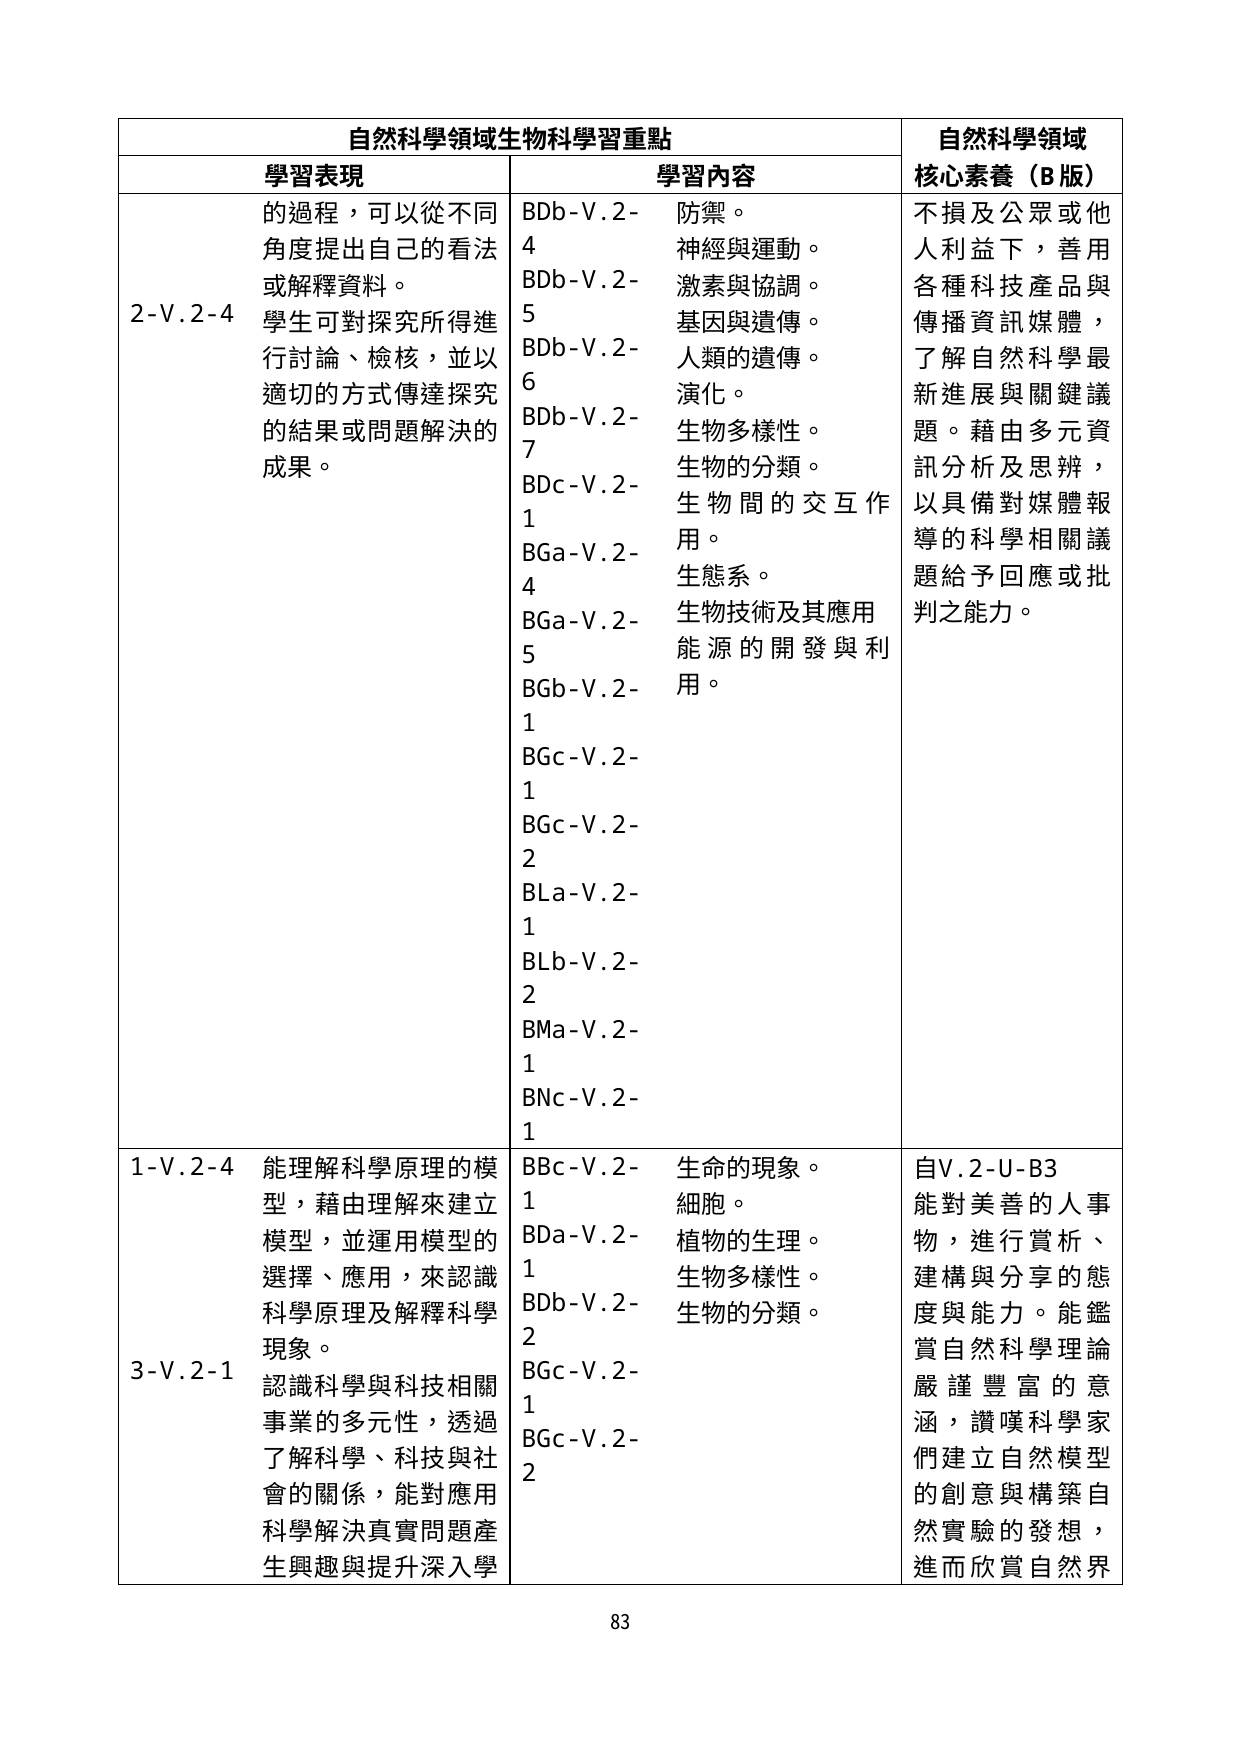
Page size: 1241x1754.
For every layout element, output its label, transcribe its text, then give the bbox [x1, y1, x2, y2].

table_cell BDb-V.2-4 BDb-V.2-5 BDb-V.2-6 BDb-V.2-7 BDc-V.2-1 BGa-V.2-4 BGa-V.2-5 BGb-V.2-1 BGc-V.2-1 BGc-V.2-2 BLa-V.2-1 BLb-V.2-2 BMa-V.2-1 BNc-V.2-1 [511, 194, 665, 1147]
table_cell 不損及公眾或他人利益下，善用各種科技產品與傳播資訊媒體，了解自然科學最新進展與關鍵議題。藉由多元資訊分析及思辨，以具備對媒體報導的科學相關議題給予回應或批判之能力。 [902, 194, 1122, 1147]
table_cell 自V.2-U-B3 能對美善的人事物，進行賞析、建構與分享的態度與能力。能鑑賞自然科學理論嚴謹豐富的意涵，讚嘆科學家們建立自然模型的創意與構築自然實驗的發想，進而欣賞自然界 [902, 1149, 1122, 1583]
table_cell BBc-V.2-1 BDa-V.2-1 BDb-V.2-2 BGc-V.2-1 BGc-V.2-2 [511, 1149, 665, 1583]
table_cell 學習內容 [511, 156, 901, 193]
table_header 自然科學領域生物科學習重點 [119, 119, 901, 155]
table_cell 2-V.2-4 [119, 194, 251, 1147]
table_cell 學習表現 [119, 156, 509, 193]
table_cell 能理解科學原理的模型，藉由理解來建立模型，並運用模型的選擇、應用，來認識科學原理及解釋科學現象。 認識科學與科技相關事業的多元性，透過了解科學、科技與社會的關係，能對應用科學解決真實問題產生興趣與提升深入學 [251, 1149, 509, 1583]
table_cell 1-V.2-4 3-V.2-1 [119, 1149, 251, 1583]
table_header 自然科學領域 核心素養（B版） [902, 119, 1122, 193]
table_cell 生命的現象。 細胞。 植物的生理。 生物多樣性。 生物的分類。 [665, 1149, 901, 1583]
table_cell 防禦。 神經與運動。 激素與協調。 基因與遺傳。 人類的遺傳。 演化。 生物多樣性。 生物的分類。 生物間的交互作用。 生態系。 生物技術及其應用 能源的開發與利用。 [665, 194, 901, 1147]
table_cell 的過程，可以從不同角度提出自己的看法或解釋資料。 學生可對探究所得進行討論、檢核，並以適切的方式傳達探究的結果或問題解決的成果。 [251, 194, 509, 1147]
